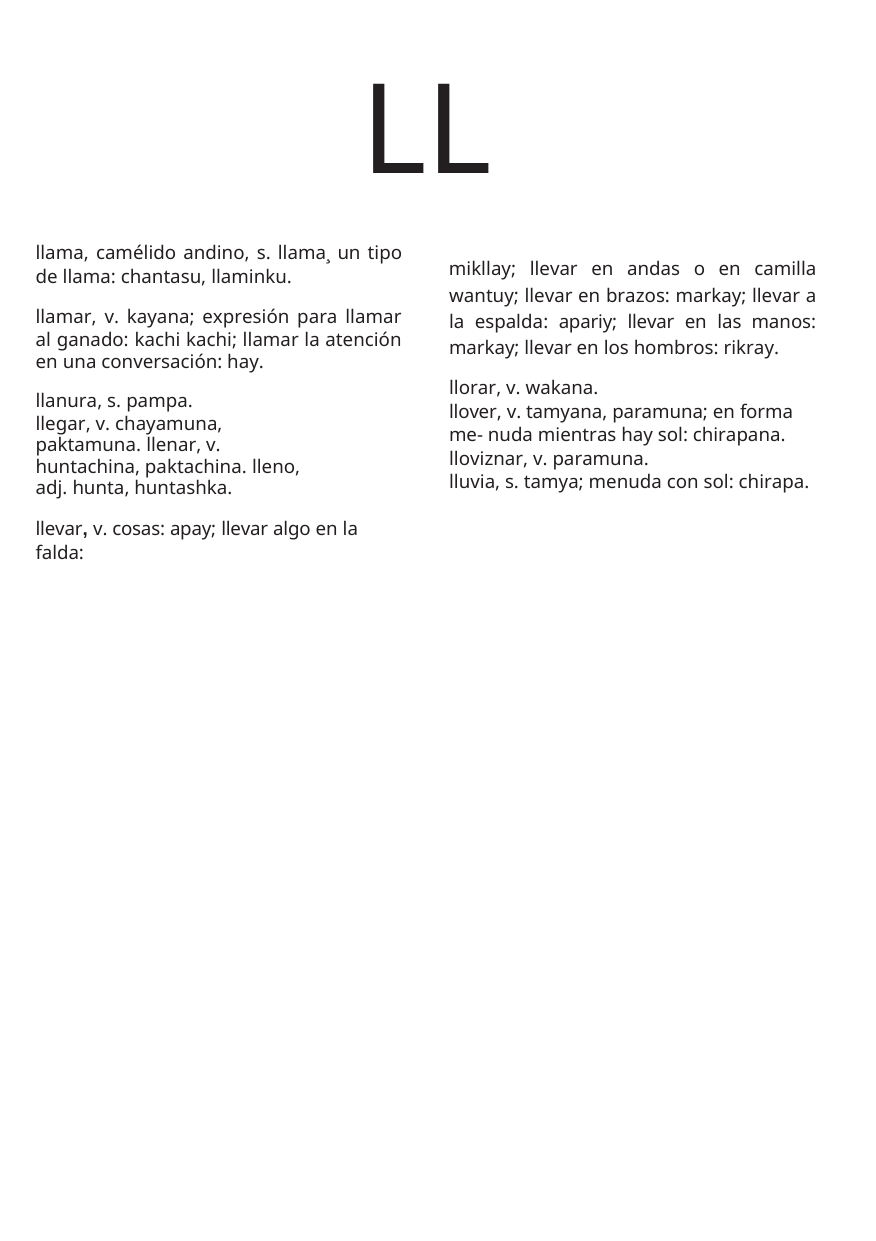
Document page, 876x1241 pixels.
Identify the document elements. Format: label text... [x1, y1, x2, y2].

text mikllay; llevar en andas o en camilla wantuy; llevar en brazos: markay; llevar a la espalda: apariy; llevar en las manos: markay; llevar en los hombros: rikray. [449, 256, 816, 360]
text llevar, v. cosas: apay; llevar algo en la falda: [35, 517, 406, 564]
text llover, v. tamyana, paramuna; en forma me- nuda mientras hay sol: chirapana. lloviznar, v. paramuna. [449, 399, 818, 470]
text llama, camélido andino, s. llama¸ un tipo de llama: chantasu, llaminku. [35, 240, 402, 289]
subtitle LL [98, 40, 755, 210]
text llamar, v. kayana; expresión para llamar al ganado: kachi kachi; llamar la atención en una conversación: hay. [35, 306, 402, 373]
text llorar, v. wakana. [449, 377, 856, 399]
text lluvia, s. tamya; menuda con sol: chirapa. [449, 470, 856, 493]
text llegar, v. chayamuna, paktamuna. llenar, v. huntachina, paktachina. lleno, adj. hunta, huntashka. [35, 413, 329, 500]
text llanura, s. pampa. [35, 390, 406, 412]
